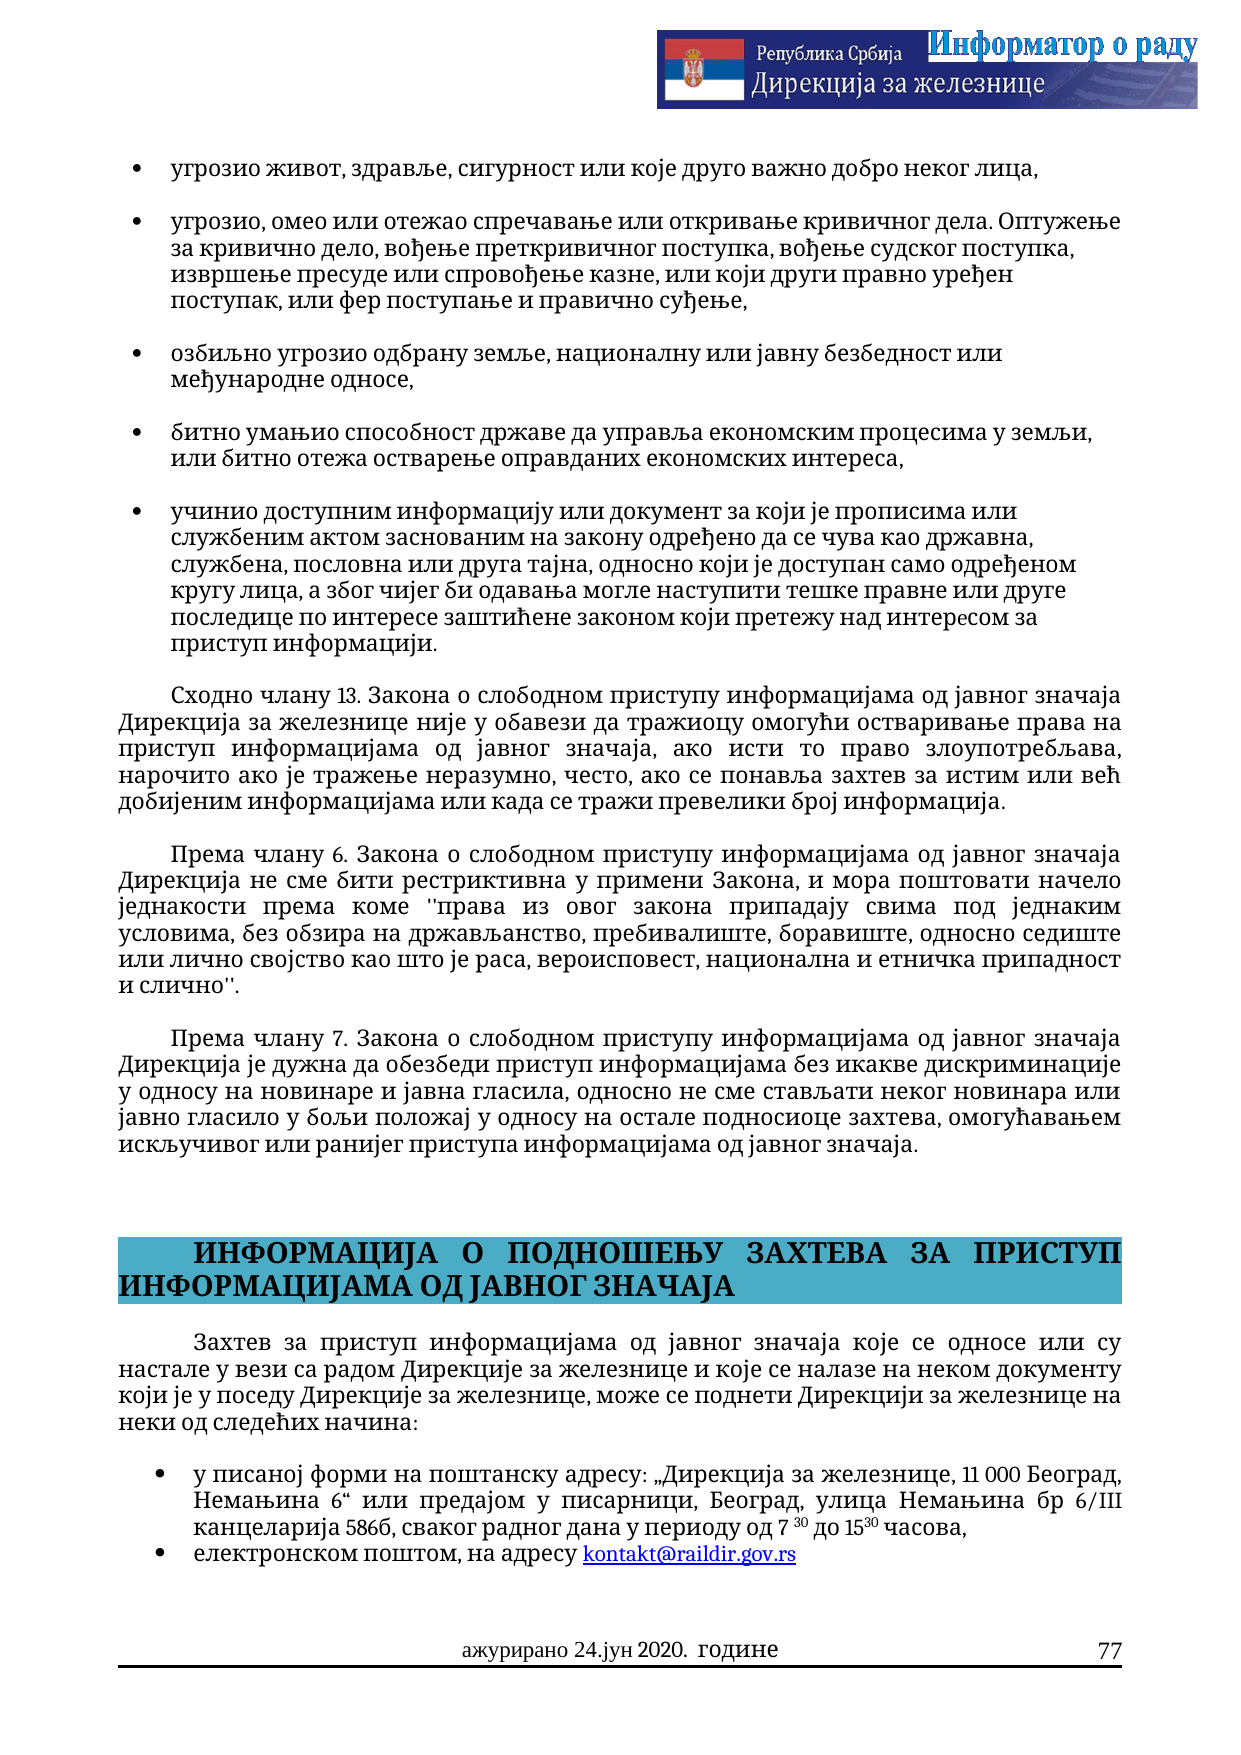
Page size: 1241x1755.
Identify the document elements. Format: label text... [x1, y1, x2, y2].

list угрозио, омео или отежао спречавање или откривање кривичног дела. Оптужење за кривично дело, вођење преткривичног поступка, вођење судског поступка, извршење пресуде или спровођење казне, или који други правно уређен поступак, или фер поступање и правично суђење, [133, 209, 1122, 314]
list електронском поштом, на адресу kontakt@raildir.gov.rs [156, 1541, 1122, 1567]
list у писаној форми на поштанску адресу: „Дирекција за железнице, 11 000 Београд, Немањина 6“ или предајом у писарници, Београд, улица Немањина бр 6/III канцеларија 586б, сваког радног дана у периоду од 7 30 до 1530 часова, [156, 1462, 1122, 1541]
text Сходно члану 13. Закона о слободном приступу информацијама од јавног значаја Дирекција за железнице није у обавези да тражиоцу омогући остваривање права на приступ информацијама од јавног значаја, ако исти то право злоупотребљава, нарочито ако је тражење неразумно, често, ако се понавља захтев за истим или већ добијеним информацијама или када се тражи превелики број информација. [118, 683, 1122, 815]
text Према члану 7. Закона о слободном приступу информацијама од јавног значаја Дирекција је дужна да обезбеди приступ информацијама без икакве дискриминације у односу на новинаре и јавна гласила, односно не сме стављати неког новинара или јавно гласило у бољи положај у односу на остале подносиоце захтева, омогућавањем искључивог или ранијег приступа информацијама од јавног значаја. [118, 1026, 1122, 1158]
subtitle Информација о подношењу захтева за приступ информацијама од јавног значаја [118, 1237, 1122, 1304]
list битно умањио способност државе да управља економским процесима у земљи, или битно отежа остварење оправданих економских интереса, [133, 420, 1122, 472]
list угрозио живот, здравље, сигурност или које друго важно добро неког лица, [133, 156, 1122, 183]
list учинио доступним информацију или документ за који је прописима или службеним актом заснованим на закону одређено да се чува као државна, службена, пословна или друга тајна, односно који је доступан само одређеном кругу лица, а због чијег би одавања могле наступити тешке правне или друге последице по интересе заштићене законом који претежу над интерeсом за приступ информацији. [133, 499, 1122, 657]
text Захтев за приступ информацијама од јавног значаја које се односе или су настале у вези са радом Дирекције за железнице и које се налазе на неком документу који је у поседу Дирекције за железнице, може се поднети Дирекцији за железнице на неки од следећих начина: [118, 1330, 1122, 1436]
list озбиљно угрозио одбрану земље, националну или јавну безбедност или међународне односе, [133, 341, 1122, 393]
text Према члану 6. Закона о слободном приступу информацијама од јавног значаја Дирекција не сме бити рестриктивна у примени Закона, и мора поштовати начело једнакости према коме ''права из овог закона припадају свима под једнаким условима, без обзира на држављанство, пребивалиште, боравиште, односно седиште или лично својство као што је раса, вероисповест, национална и етничка припадност и слично''. [118, 841, 1122, 999]
